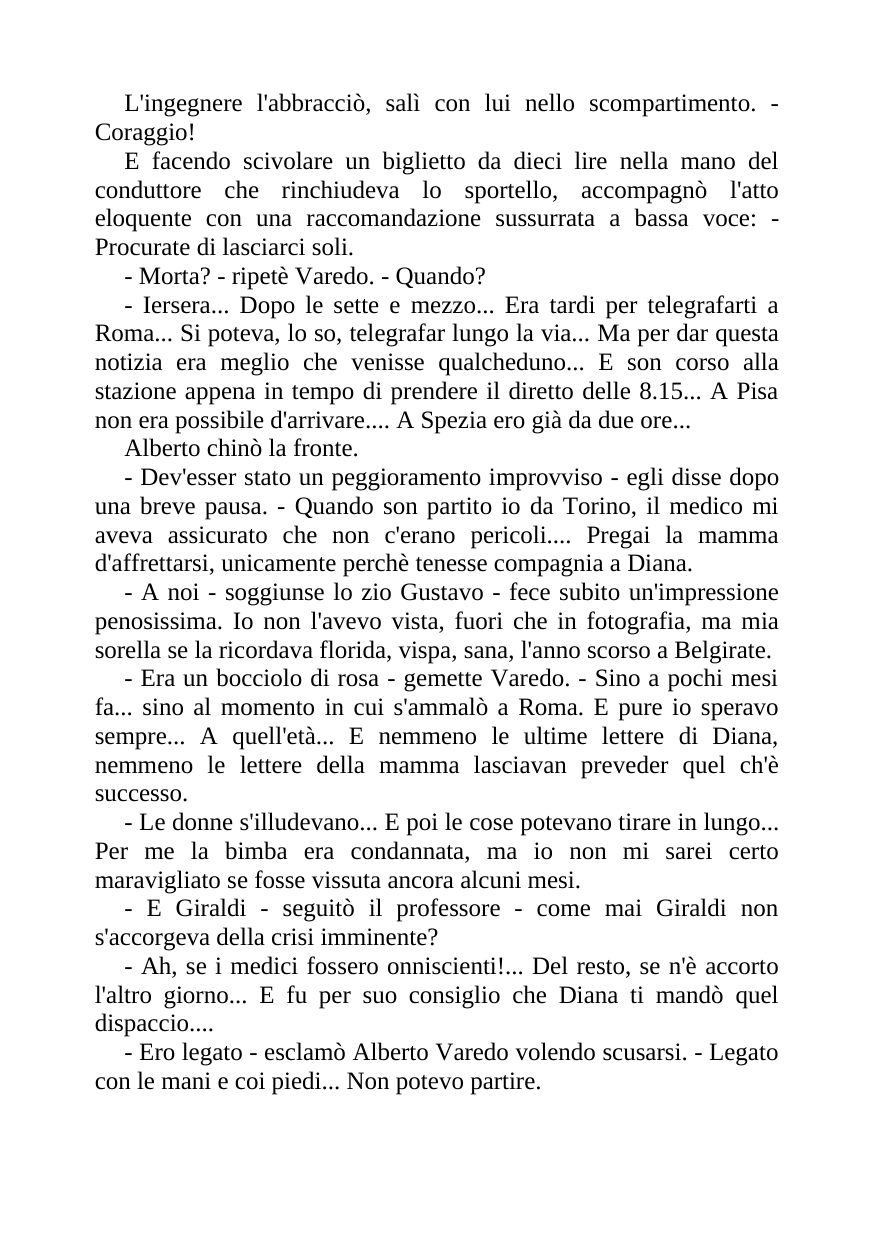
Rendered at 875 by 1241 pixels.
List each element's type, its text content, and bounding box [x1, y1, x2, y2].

text - Iersera... Dopo le sette e mezzo... Era tardi per telegrafarti a Roma... Si poteva, lo so, telegrafar lungo la via... Ma per dar questa notizia era meglio che venisse qualcheduno... E son corso alla stazione appena in tempo di prendere il diretto delle 8.15... A Pisa non era possibile d'arrivare.... A Spezia ero già da due ore... [94, 290, 779, 433]
text - Era un bocciolo di rosa - gemette Varedo. - Sino a pochi mesi fa... sino al momento in cui s'ammalò a Roma. E pure io speravo sempre... A quell'età... E nemmeno le ultime lettere di Diana, nemmeno le lettere della mamma lasciavan preveder quel ch'è successo. [94, 663, 779, 807]
text Alberto chinò la fronte. [94, 433, 779, 462]
text L'ingegnere l'abbracciò, salì con lui nello scompartimento. - Coraggio! [94, 88, 779, 146]
text - Ero legato - esclamò Alberto Varedo volendo scusarsi. - Legato con le mani e coi piedi... Non potevo partire. [94, 1037, 779, 1095]
text - Morta? - ripetè Varedo. - Quando? [94, 261, 779, 290]
text - Ah, se i medici fossero onniscienti!... Del resto, se n'è accorto l'altro giorno... E fu per suo consiglio che Diana ti mandò quel dispaccio.... [94, 951, 779, 1037]
text - Dev'esser stato un peggioramento improvviso - egli disse dopo una breve pausa. - Quando son partito io da Torino, il medico mi aveva assicurato che non c'erano pericoli.... Pregai la mamma d'affrettarsi, unicamente perchè tenesse compagnia a Diana. [94, 462, 779, 577]
text E facendo scivolare un biglietto da dieci lire nella mano del conduttore che rinchiudeva lo sportello, accompagnò l'atto eloquente con una raccomandazione sussurrata a bassa voce: - Procurate di lasciarci soli. [94, 146, 779, 261]
text - A noi - soggiunse lo zio Gustavo - fece subito un'impressione penosissima. Io non l'avevo vista, fuori che in fotografia, ma mia sorella se la ricordava florida, vispa, sana, l'anno scorso a Belgirate. [94, 577, 779, 663]
text - E Giraldi - seguitò il professore - come mai Giraldi non s'accorgeva della crisi imminente? [94, 893, 779, 951]
text - Le donne s'illudevano... E poi le cose potevano tirare in lungo... Per me la bimba era condannata, ma io non mi sarei certo maravigliato se fosse vissuta ancora alcuni mesi. [94, 807, 779, 893]
